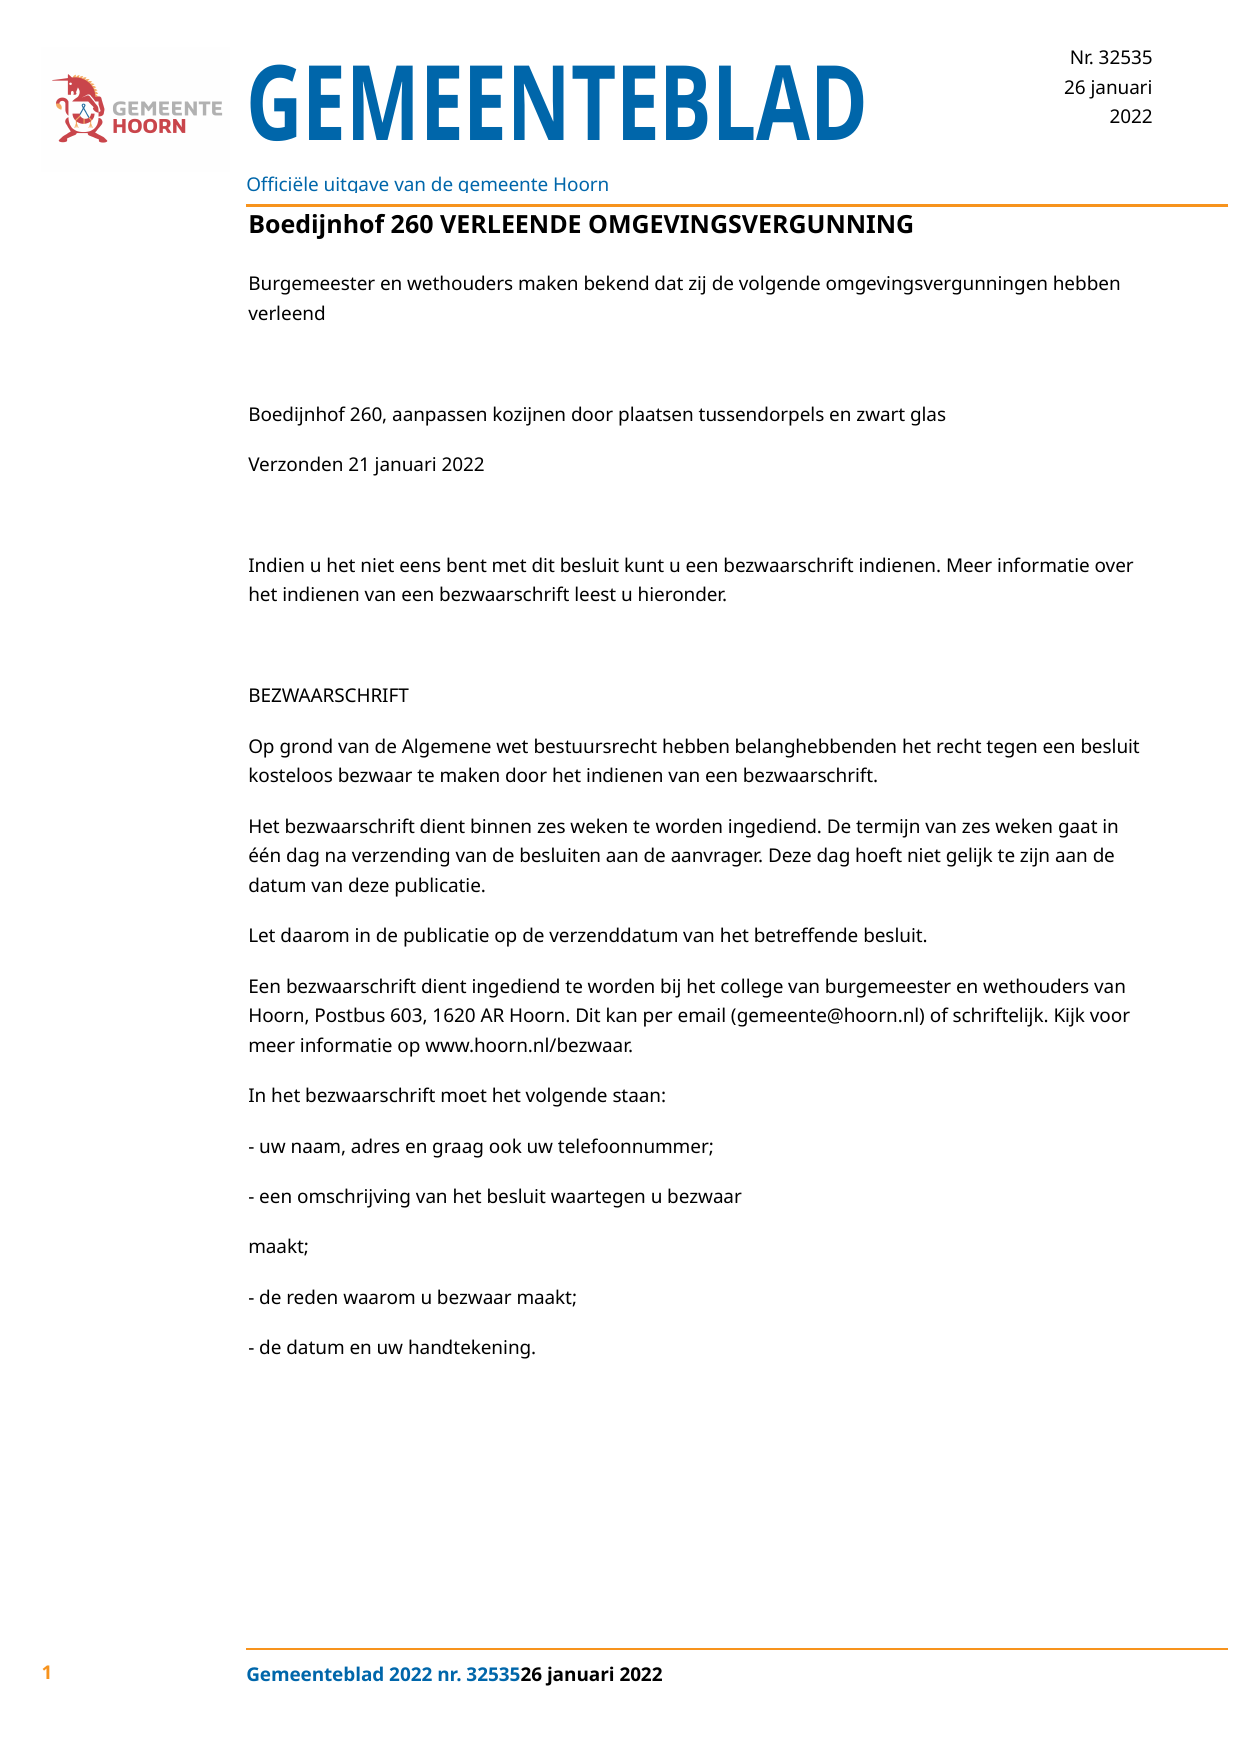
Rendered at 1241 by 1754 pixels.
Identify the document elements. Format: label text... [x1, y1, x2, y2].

text Boedijnhof 260, aanpassen kozijnen door plaatsen tussendorpels en zwart glas [248, 401, 1152, 426]
text Het bezwaarschrift dient binnen zes weken te worden ingediend. De termijn van zes weken gaat in één dag na verzending van de besluiten aan de aanvrager. Deze dag hoeft niet gelijk te zijn aan de datum van deze publicatie. [248, 813, 1152, 898]
text Op grond van de Algemene wet bestuursrecht hebben belanghebbenden het recht tegen een besluit kosteloos bezwaar te maken door het indienen van een bezwaarschrift. [248, 733, 1152, 788]
picture [41, 47, 231, 172]
text Boedijnhof 260 VERLEENDE OMGEVINGSVERGUNNING [248, 207, 1152, 241]
text - de datum en uw handtekening. [248, 1334, 1152, 1360]
text - een omschrijving van het besluit waartegen u bezwaar [248, 1183, 1152, 1209]
text - de reden waarom u bezwaar maakt; [248, 1284, 1152, 1310]
text maakt; [248, 1234, 1152, 1259]
text BEZWAARSCHRIFT [248, 682, 1152, 708]
text Burgemeester en wethouders maken bekend dat zij de volgende omgevingsvergunningen hebben verleend [248, 270, 1152, 326]
text Let daarom in de publicatie op de verzenddatum van het betreffende besluit. [248, 922, 1152, 948]
text Een bezwaarschrift dient ingediend te worden bij het college van burgemeester en wethouders van Hoorn, Postbus 603, 1620 AR Hoorn. Dit kan per email (gemeente@hoorn.nl) of schriftelijk. Kijk voor meer informatie op www.hoorn.nl/bezwaar. [248, 973, 1152, 1058]
text In het bezwaarschrift moet het volgende staan: [248, 1082, 1152, 1108]
text Indien u het niet eens bent met dit besluit kunt u een bezwaarschrift indienen. Meer informatie over het indienen van een bezwaarschrift leest u hieronder. [248, 552, 1152, 607]
text - uw naam, adres en graag ook uw telefoonnummer; [248, 1133, 1152, 1158]
text Verzonden 21 januari 2022 [248, 451, 1152, 477]
